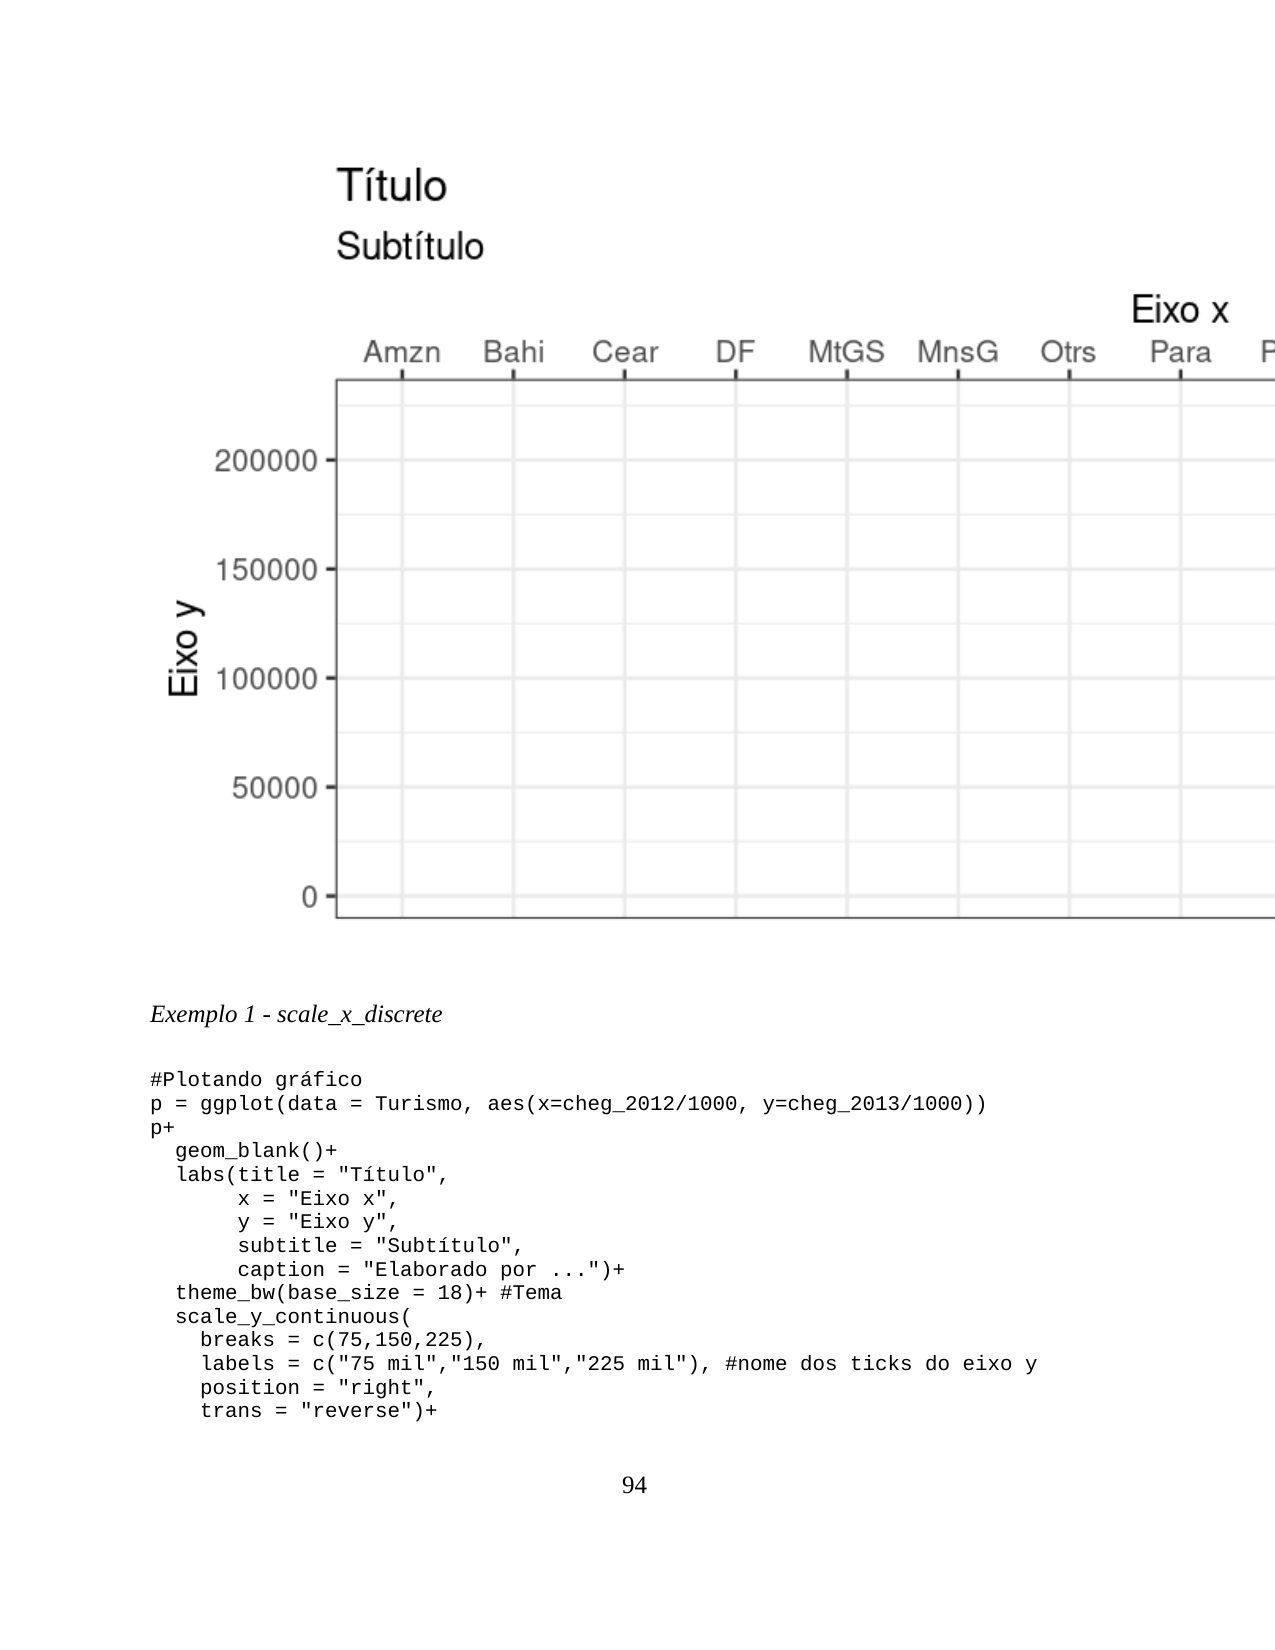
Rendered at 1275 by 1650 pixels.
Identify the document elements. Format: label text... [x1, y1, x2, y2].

text caption = "Elaborado por ...")+ [150, 1258, 1125, 1282]
text labs(title = "Título", [150, 1164, 1125, 1188]
text position = "right", [150, 1377, 1125, 1400]
text Exemplo 1 - scale_x_discrete [150, 999, 1125, 1028]
text x = "Eixo x", [150, 1188, 1125, 1211]
text scale_y_continuous( [150, 1306, 1125, 1329]
picture [150, 150, 1275, 987]
text p+ [150, 1117, 1125, 1140]
text labels = c("75 mil","150 mil","225 mil"), #nome dos ticks do eixo y [150, 1353, 1125, 1377]
text breaks = c(75,150,225), [150, 1329, 1125, 1353]
text geom_blank()+ [150, 1140, 1125, 1164]
text y = "Eixo y", [150, 1211, 1125, 1235]
text trans = "reverse")+ [150, 1400, 1125, 1424]
text theme_bw(base_size = 18)+ #Tema [150, 1282, 1125, 1306]
text subtitle = "Subtítulo", [150, 1235, 1125, 1258]
text #Plotando gráfico [150, 1069, 1125, 1093]
text p = ggplot(data = Turismo, aes(x=cheg_2012/1000, y=cheg_2013/1000)) [150, 1093, 1125, 1117]
